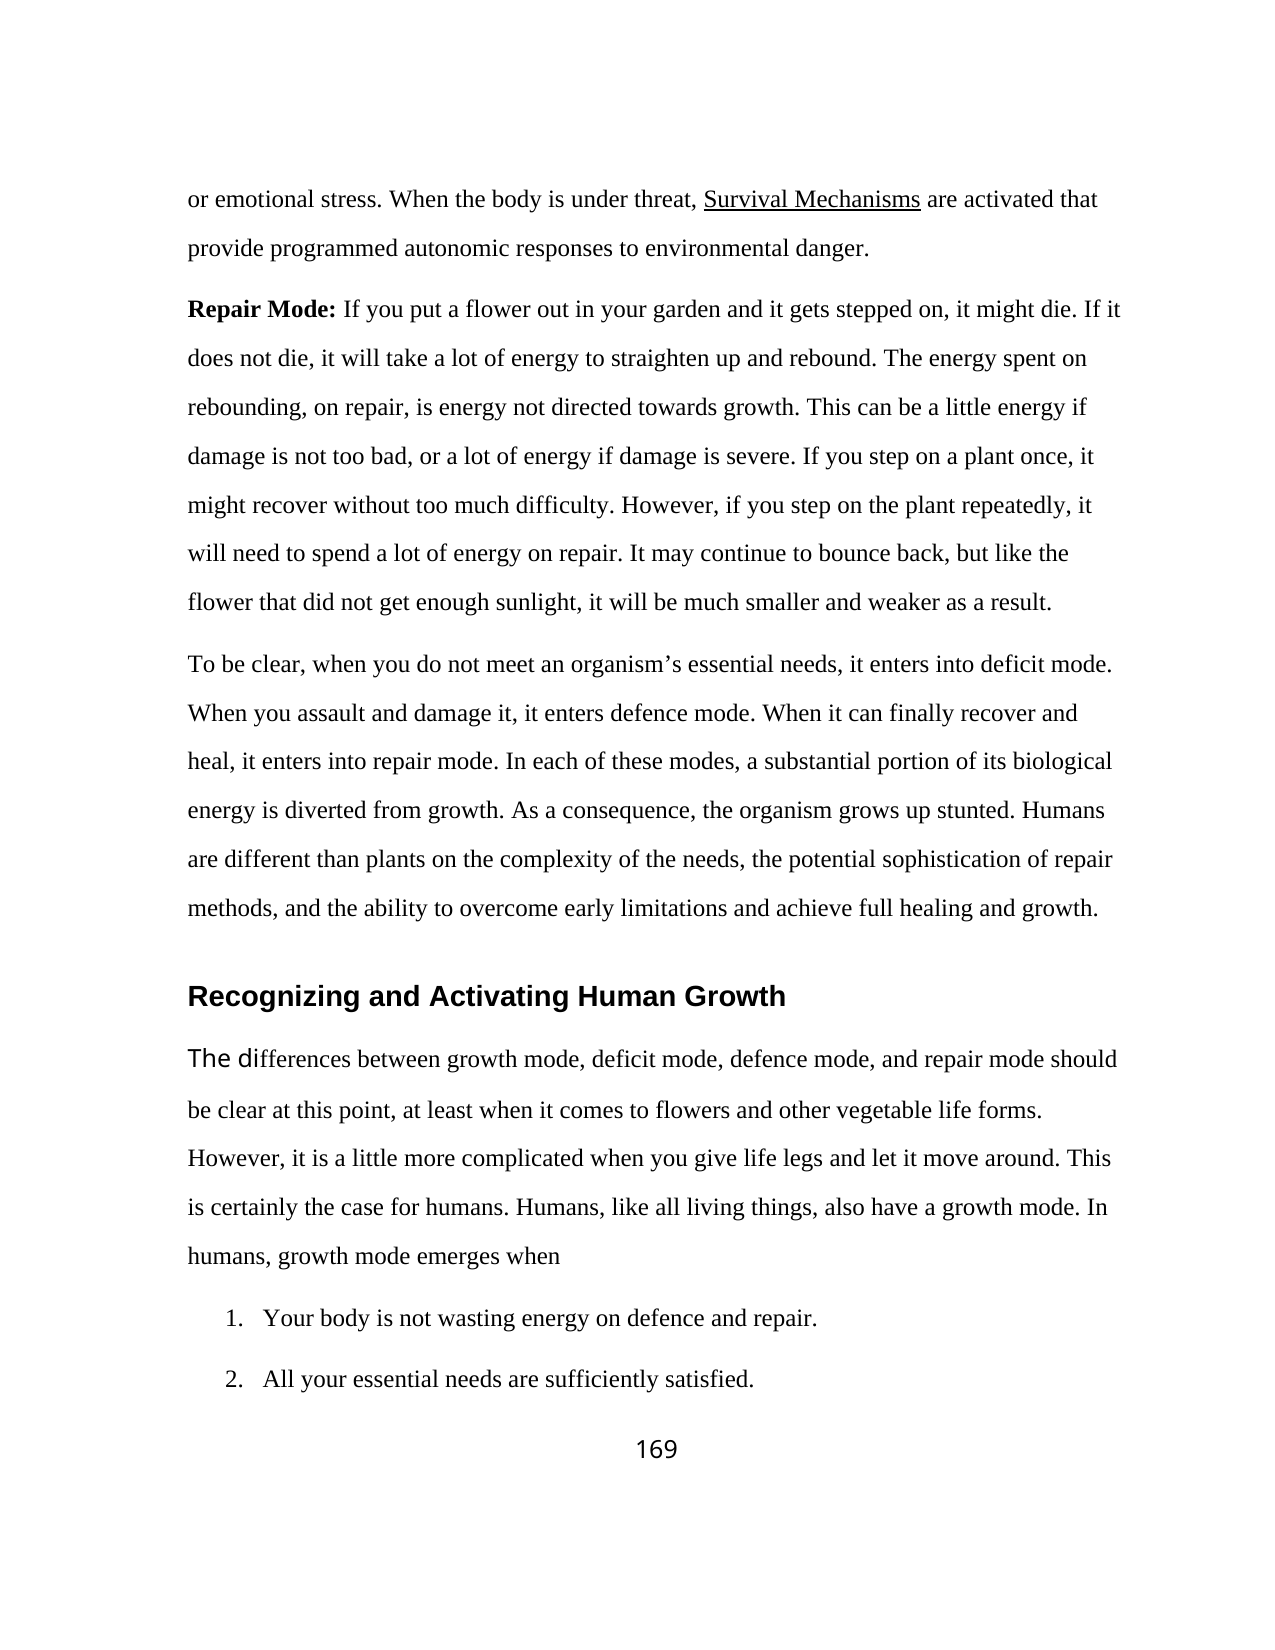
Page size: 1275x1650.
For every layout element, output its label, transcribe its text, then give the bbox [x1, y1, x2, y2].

list Your body is not wasting energy on defence and repair. [225, 1303, 1125, 1331]
subtitle Recognizing and Activating Human Growth [187, 979, 1125, 1013]
text The differences between growth mode, deficit mode, defence mode, and repair mode should be clear at this point, at least when it comes to flowers and other vegetable life forms. However, it is a little more complicated when you give life legs and let it move around. This is certainly the case for humans. Humans, like all living things, also have a growth mode. In humans, growth mode emerges when [187, 1041, 1125, 1270]
list All your essential needs are sufficiently satisfied. [225, 1364, 1125, 1393]
text To be clear, when you do not meet an organism’s essential needs, it enters into deficit mode. When you assault and damage it, it enters defence mode. When it can finally recover and heal, it enters into repair mode. In each of these modes, a substantial portion of its biological energy is diverted from growth. As a consequence, the organism grows up stunted. Humans are different than plants on the complexity of the needs, the potential sophistication of repair methods, and the ability to overcome early limitations and achieve full healing and growth. [187, 649, 1125, 922]
text Repair Mode: If you put a flower out in your garden and it gets stepped on, it might die. If it does not die, it will take a lot of energy to straighten up and rebound. The energy spent on rebounding, on repair, is energy not directed towards growth. This can be a little energy if damage is not too bad, or a lot of energy if damage is severe. If you step on a plant once, it might recover without too much difficulty. However, if you step on the plant repeatedly, it will need to spend a lot of energy on repair. It may continue to bounce back, but like the flower that did not get enough sunlight, it will be much smaller and weaker as a result. [187, 294, 1125, 616]
text or emotional stress. When the body is under threat, Survival Mechanisms are activated that provide programmed autonomic responses to environmental danger. [187, 184, 1125, 262]
